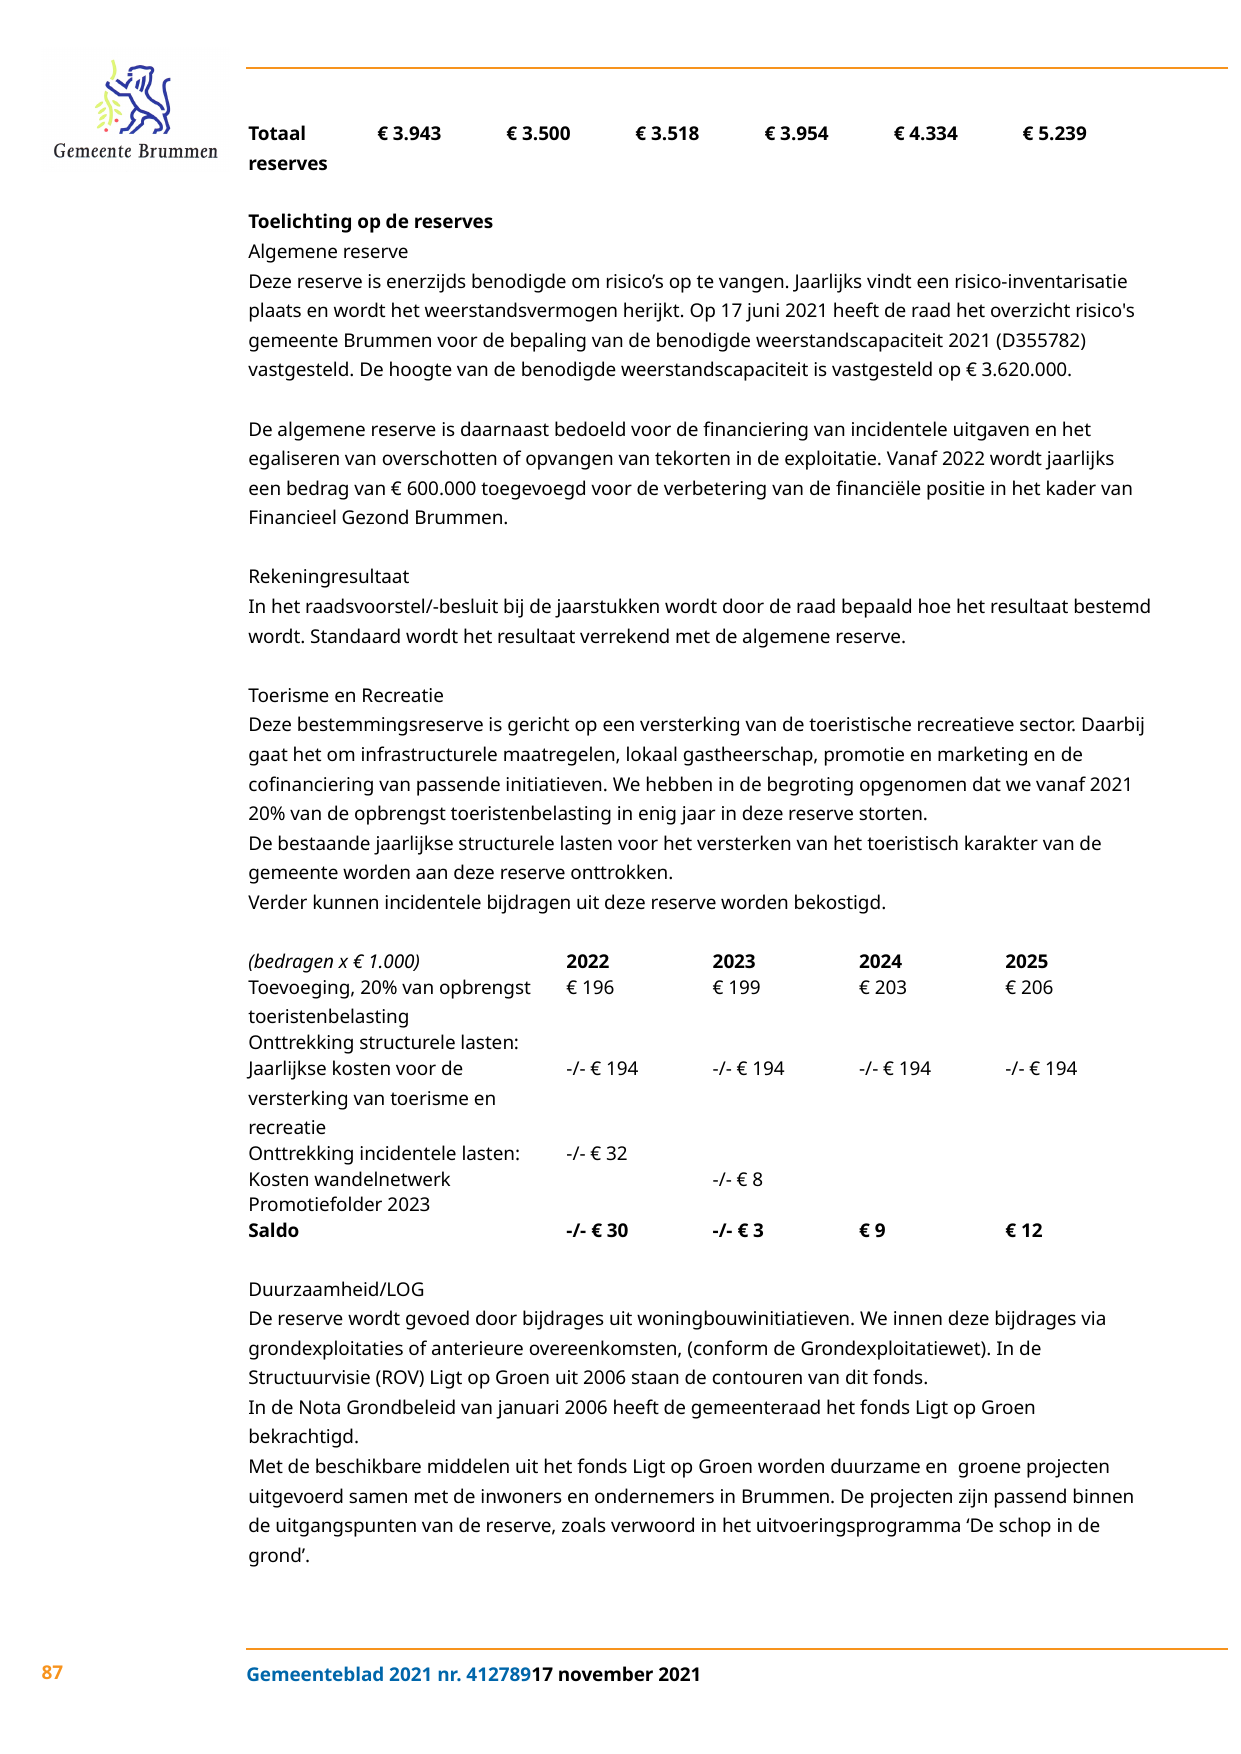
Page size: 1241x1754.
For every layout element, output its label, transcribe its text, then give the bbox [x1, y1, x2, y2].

picture [41, 47, 231, 172]
table_cell [566, 1166, 712, 1191]
table_cell -/- € 194 [713, 1055, 859, 1140]
table_cell [764, 95, 893, 121]
text Verder kunnen incidentele bijdragen uit deze reserve worden bekostigd. [248, 889, 1152, 915]
table_cell € 3.943 [377, 121, 506, 176]
table_cell [506, 95, 635, 121]
table_cell [859, 1140, 1005, 1166]
table_cell -/- € 194 [859, 1055, 1005, 1140]
table_cell [377, 95, 506, 121]
table_cell [1005, 1191, 1152, 1217]
table_cell -/- € 194 [1005, 1055, 1152, 1140]
table_cell [894, 95, 1022, 121]
table_cell € 3.500 [506, 121, 635, 176]
text Rekeningresultaat [248, 564, 1152, 589]
table_cell -/- € 3 [713, 1217, 859, 1243]
table_header 2022 [566, 948, 712, 974]
table_header (bedragen x € 1.000) [248, 948, 566, 974]
table_cell [635, 95, 764, 121]
text Toerisme en Recreatie [248, 682, 1152, 708]
table_cell [1023, 95, 1152, 121]
table_cell € 4.334 [894, 121, 1022, 176]
table_cell -/- € 194 [566, 1055, 712, 1140]
table_cell € 196 [566, 974, 712, 1029]
text De bestaande jaarlijkse structurele lasten voor het versterken van het toeristisch karakter van de gemeente worden aan deze reserve onttrokken. [248, 830, 1152, 885]
table_cell € 3.518 [635, 121, 764, 176]
table_cell [1005, 1140, 1152, 1166]
table_header 2024 [859, 948, 1005, 974]
text In het raadsvoorstel/-besluit bij de jaarstukken wordt door de raad bepaald hoe het resultaat bestemd wordt. Standaard wordt het resultaat verrekend met de algemene reserve. [248, 593, 1152, 648]
table_cell -/- € 30 [566, 1217, 712, 1243]
table_cell [859, 1191, 1005, 1217]
text Met de beschikbare middelen uit het fonds Ligt op Groen worden duurzame en groene projecten uitgevoerd samen met de inwoners en ondernemers in Brummen. De projecten zijn passend binnen de uitgangspunten van de reserve, zoals verwoord in het uitvoeringsprogramma ‘De schop in de grond’. [248, 1453, 1152, 1568]
table_cell Onttrekking structurele lasten: [248, 1029, 566, 1055]
table_cell [566, 1029, 712, 1055]
table_cell € 12 [1005, 1217, 1152, 1243]
table_cell € 206 [1005, 974, 1152, 1029]
table_cell [859, 1029, 1005, 1055]
table_cell € 9 [859, 1217, 1005, 1243]
text Deze bestemmingsreserve is gericht op een versterking van de toeristische recreatieve sector. Daarbij gaat het om infrastructurele maatregelen, lokaal gastheerschap, promotie en marketing en de cofinanciering van passende initiatieven. We hebben in de begroting opgenomen dat we vanaf 2021 20% van de opbrengst toeristenbelasting in enig jaar in deze reserve storten. [248, 712, 1152, 826]
table_cell Promotiefolder 2023 [248, 1191, 566, 1217]
table_cell Toevoeging, 20% van opbrengst toeristenbelasting [248, 974, 566, 1029]
table_cell Saldo [248, 1217, 566, 1243]
text In de Nota Grondbeleid van januari 2006 heeft de gemeenteraad het fonds Ligt op Groen bekrachtigd. [248, 1394, 1152, 1449]
text De reserve wordt gevoed door bijdrages uit woningbouwinitiatieven. We innen deze bijdrages via grondexploitaties of anterieure overeenkomsten, (conform de Grondexploitatiewet). In de Structuurvisie (ROV) Ligt op Groen uit 2006 staan de contouren van dit fonds. [248, 1305, 1152, 1390]
table_cell -/- € 32 [566, 1140, 712, 1166]
table_cell [248, 95, 377, 121]
table_cell [1005, 1029, 1152, 1055]
table_cell € 203 [859, 974, 1005, 1029]
text Algemene reserve [248, 238, 1152, 264]
table_cell € 3.954 [764, 121, 893, 176]
text Deze reserve is enerzijds benodigde om risico’s op te vangen. Jaarlijks vindt een risico-inventarisatie plaats en wordt het weerstandsvermogen herijkt. Op 17 juni 2021 heeft de raad het overzicht risico's gemeente Brummen voor de bepaling van de benodigde weerstandscapaciteit 2021 (D355782) vastgesteld. De hoogte van de benodigde weerstandscapaciteit is vastgesteld op € 3.620.000. [248, 268, 1152, 382]
table_cell [713, 1191, 859, 1217]
table_cell -/- € 8 [713, 1166, 859, 1191]
table_cell [713, 1029, 859, 1055]
table_cell Totaal reserves [248, 121, 377, 176]
table_cell € 199 [713, 974, 859, 1029]
table_cell € 5.239 [1023, 121, 1152, 176]
table_cell Onttrekking incidentele lasten: [248, 1140, 566, 1166]
text Toelichting op de reserves [248, 209, 1152, 234]
table_cell [1005, 1166, 1152, 1191]
table_cell Jaarlijkse kosten voor de versterking van toerisme en recreatie [248, 1055, 566, 1140]
table_cell Kosten wandelnetwerk [248, 1166, 566, 1191]
text Duurzaamheid/LOG [248, 1276, 1152, 1301]
table_header 2023 [713, 948, 859, 974]
table_cell [713, 1140, 859, 1166]
table_cell [566, 1191, 712, 1217]
text De algemene reserve is daarnaast bedoeld voor de financiering van incidentele uitgaven en het egaliseren van overschotten of opvangen van tekorten in de exploitatie. Vanaf 2022 wordt jaarlijks een bedrag van € 600.000 toegevoegd voor de verbetering van de financiële positie in het kader van Financieel Gezond Brummen. [248, 416, 1152, 530]
table_cell [859, 1166, 1005, 1191]
table_header 2025 [1005, 948, 1152, 974]
